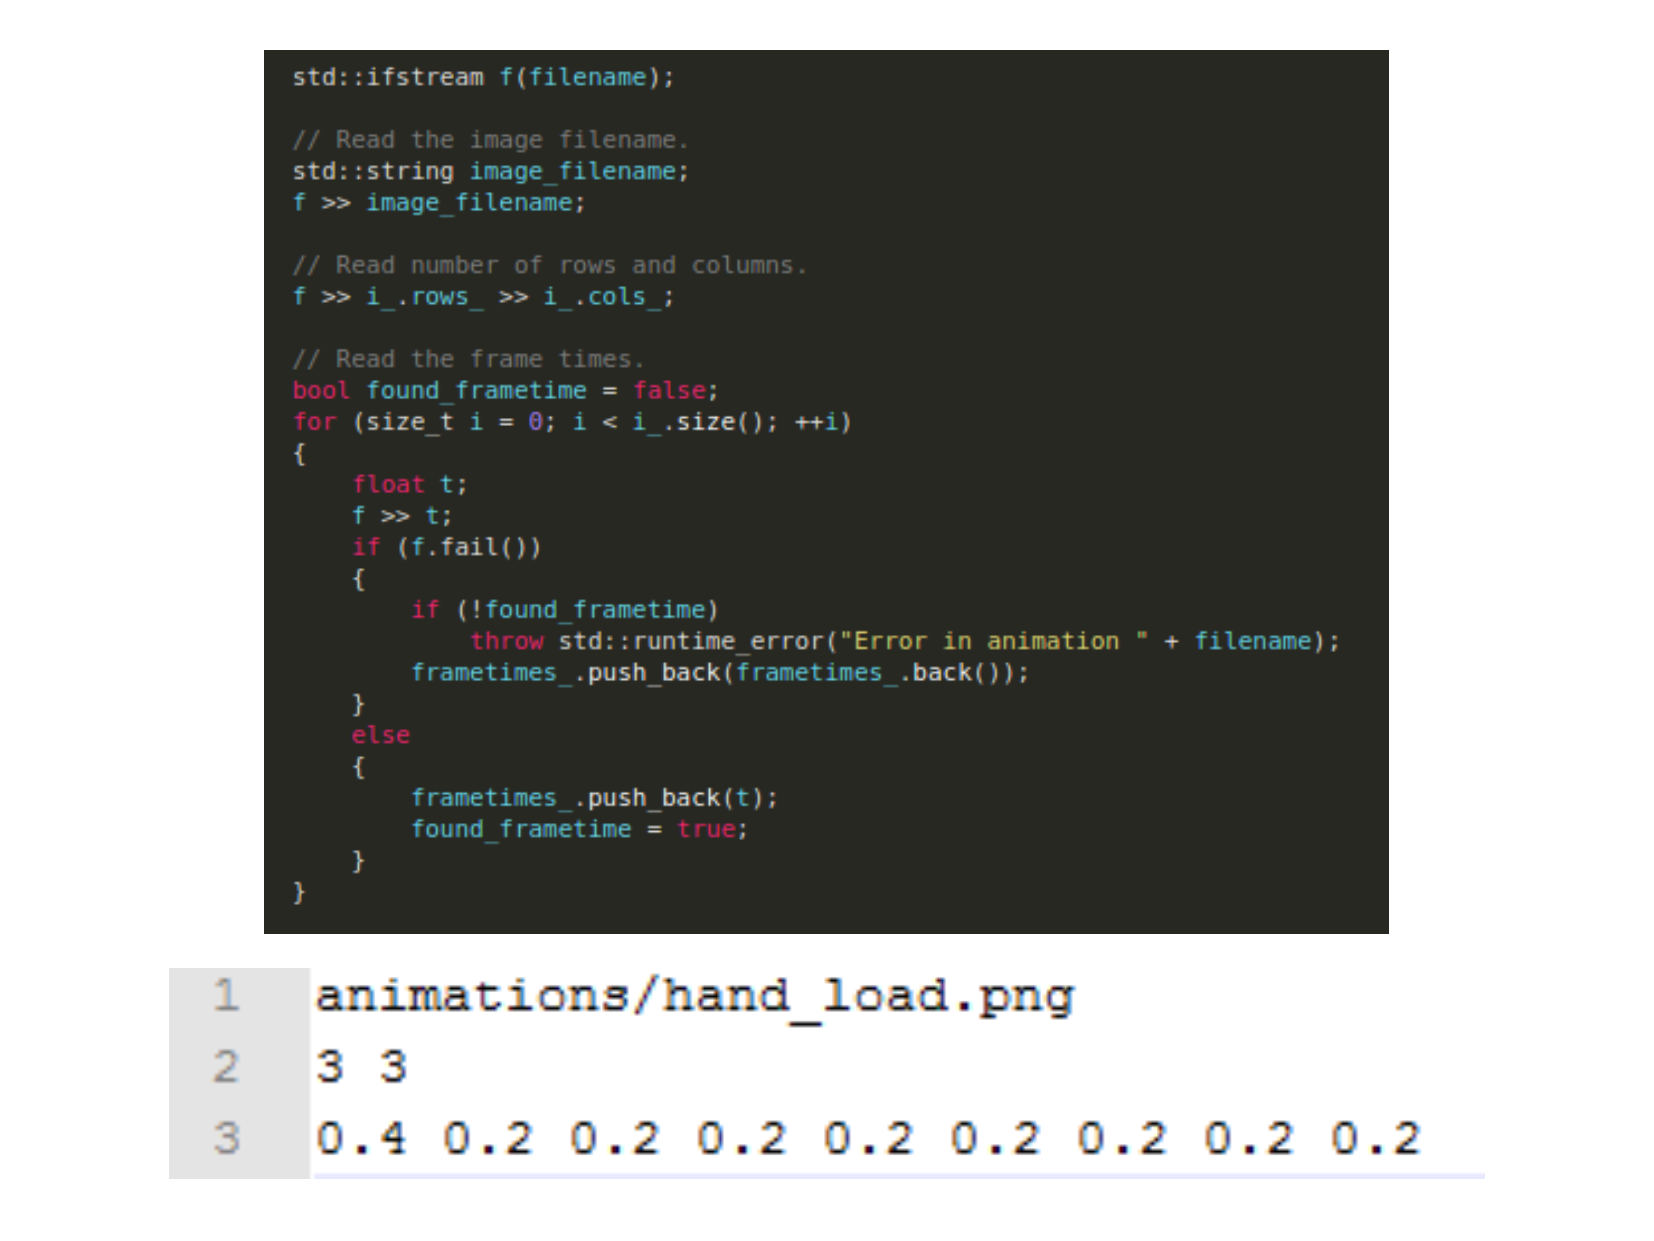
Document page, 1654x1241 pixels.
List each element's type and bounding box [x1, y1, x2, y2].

picture [264, 50, 1389, 934]
picture [169, 968, 1485, 1179]
